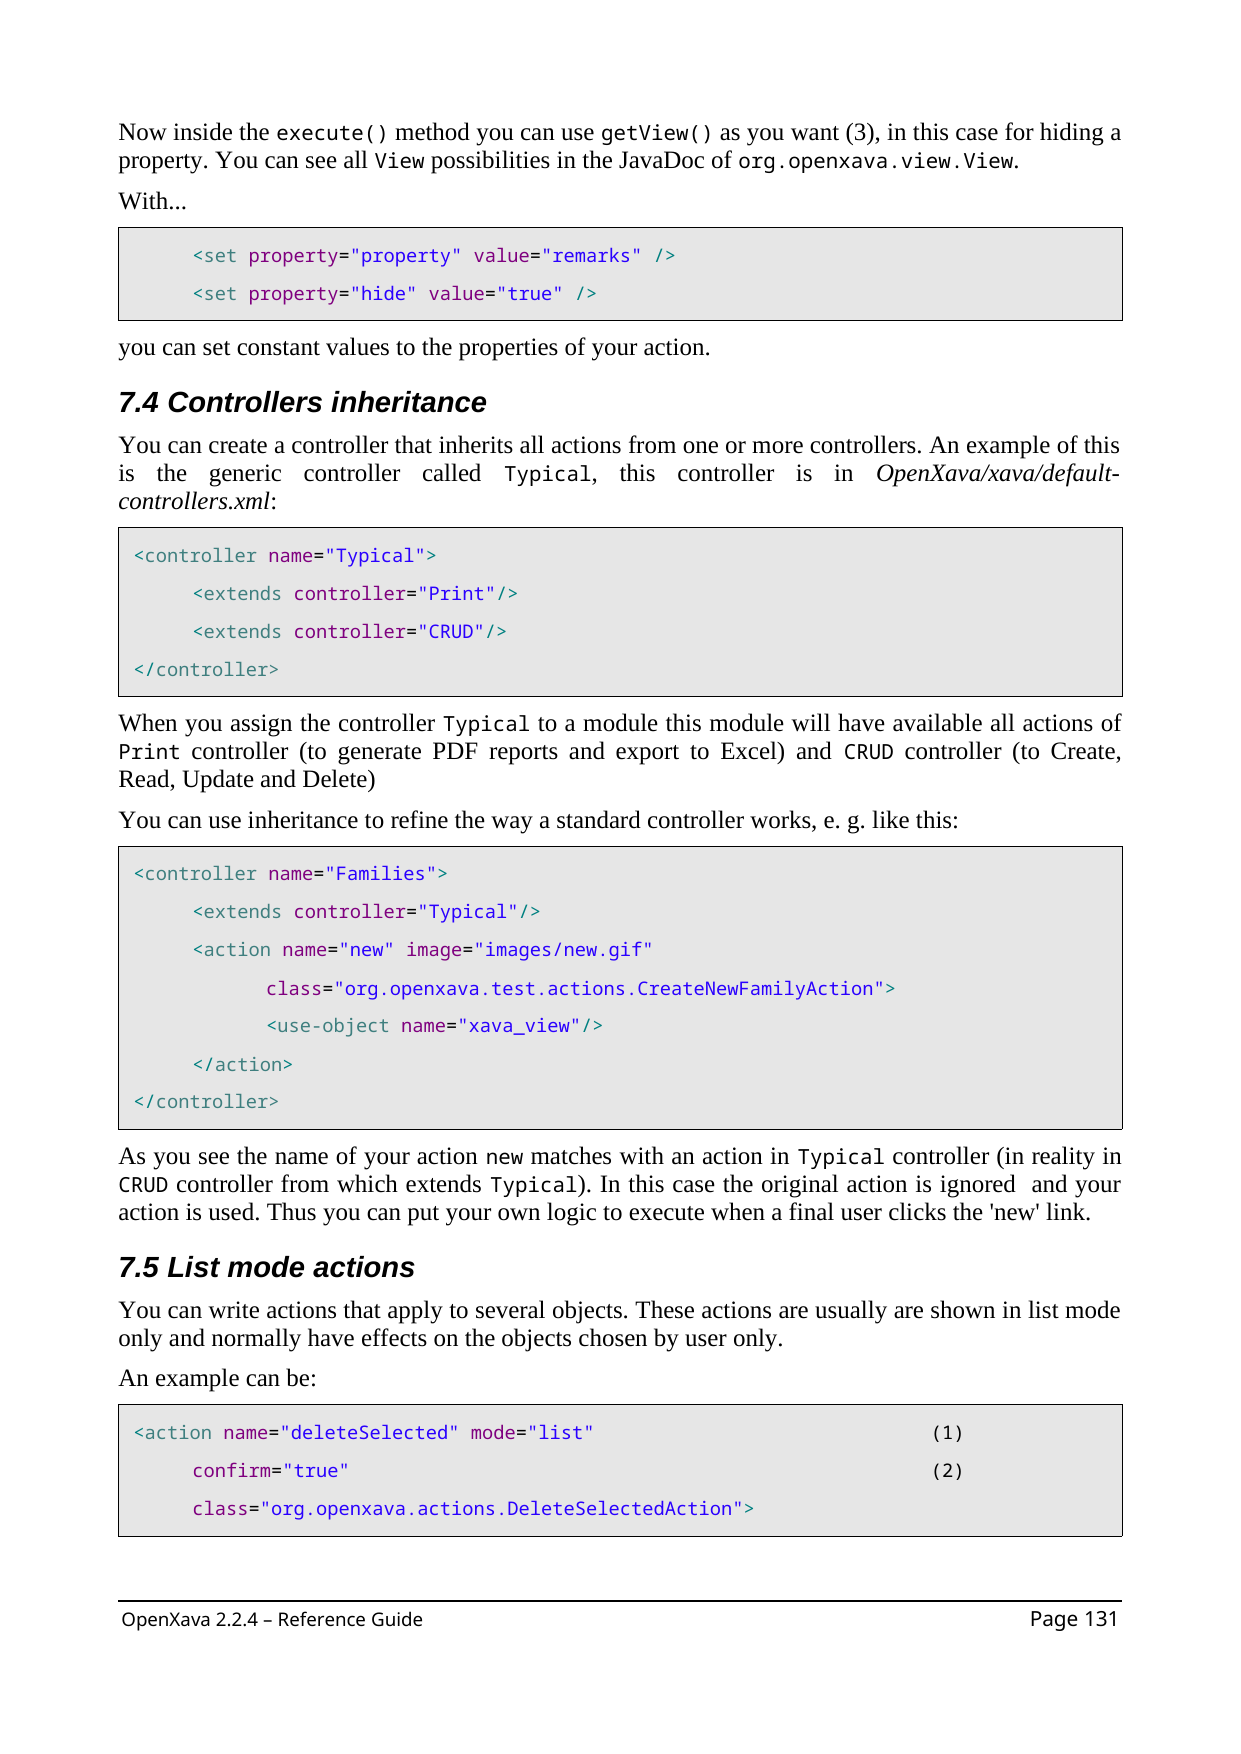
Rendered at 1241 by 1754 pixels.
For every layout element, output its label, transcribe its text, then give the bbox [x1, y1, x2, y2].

text As you see the name of your action new matches with an action in Typical controller (in reality in CRUD controller from which extends Typical). In this case the original action is ignored and your action is used. Thus you can put your own logic to execute when a final user clicks the 'new' link. [118, 1142, 1122, 1226]
text </controller> [119, 1074, 1122, 1129]
text <extends controller="Typical"/> [119, 884, 1122, 922]
text class="org.openxava.actions.DeleteSelectedAction"> [119, 1480, 1122, 1536]
text <action name="deleteSelected" mode="list" (1) [119, 1405, 1122, 1442]
subtitle Controllers inheritance [118, 386, 1122, 418]
text <controller name="Families"> [119, 847, 1122, 884]
text <controller name="Typical"> [119, 528, 1122, 565]
text You can write actions that apply to several objects. These actions are usually are shown in list mode only and normally have effects on the objects chosen by user only. [118, 1296, 1122, 1352]
text <action name="new" image="images/new.gif" [119, 922, 1122, 960]
text <set property="hide" value="true" /> [119, 265, 1122, 320]
text <extends controller="Print"/> [119, 565, 1122, 603]
text you can set constant values to the properties of your action. [118, 333, 1122, 361]
text class="org.openxava.test.actions.CreateNewFamilyAction"> [119, 960, 1122, 998]
text You can create a controller that inherits all actions from one or more controllers. An example of this is the generic controller called Typical, this controller is in OpenXava/xava/default-controllers.xml: [118, 431, 1122, 515]
text With... [118, 187, 1122, 215]
text An example can be: [118, 1364, 1122, 1392]
text <extends controller="CRUD"/> [119, 603, 1122, 641]
text <set property="property" value="remarks" /> [119, 228, 1122, 265]
subtitle List mode actions [118, 1251, 1122, 1284]
text Now inside the execute() method you can use getView() as you want (3), in this case for hiding a property. You can see all View possibilities in the JavaDoc of org.openxava.view.View. [118, 118, 1122, 174]
text </action> [119, 1036, 1122, 1074]
text confirm="true" (2) [119, 1442, 1122, 1480]
text <use-object name="xava_view"/> [119, 998, 1122, 1036]
text </controller> [119, 641, 1122, 696]
text You can use inheritance to refine the way a standard controller works, e. g. like this: [118, 806, 1122, 833]
text When you assign the controller Typical to a module this module will have available all actions of Print controller (to generate PDF reports and export to Excel) and CRUD controller (to Create, Read, Update and Delete) [118, 709, 1122, 793]
